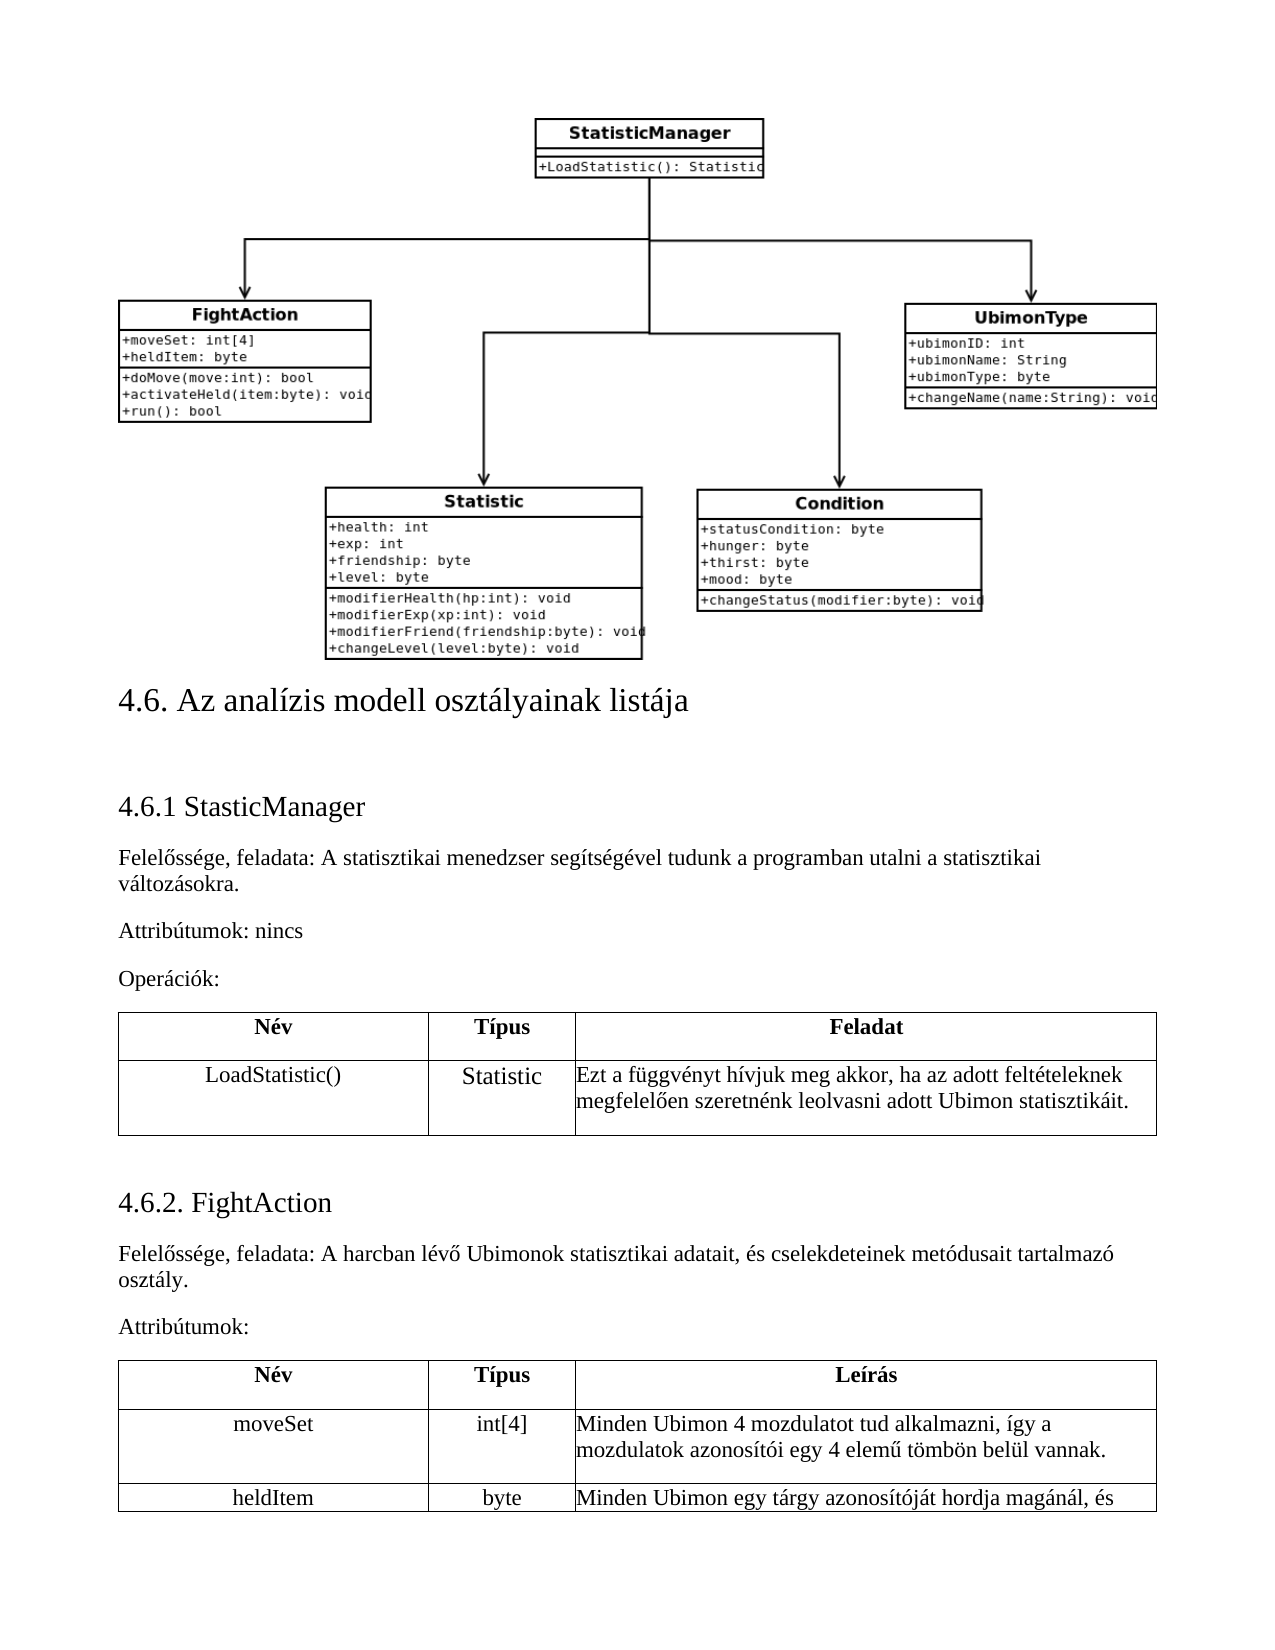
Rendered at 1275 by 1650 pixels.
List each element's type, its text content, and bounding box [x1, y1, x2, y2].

table_cell moveSet [119, 1410, 428, 1483]
text Felelőssége, feladata: A statisztikai menedzser segítségével tudunk a programban utalni a statisztikai változásokra. [118, 844, 1157, 897]
text Attribútumok: [118, 1313, 1157, 1339]
picture [118, 118, 1157, 660]
table_header Név [119, 1013, 428, 1060]
table_cell LoadStatistic() [119, 1061, 428, 1134]
text Attribútumok: nincs [118, 917, 1157, 944]
text 4.6. Az analízis modell osztályainak listája [118, 681, 1157, 719]
table_cell Minden Ubimon 4 mozdulatot tud alkalmazni, így a mozdulatok azonosítói egy 4 elemű tömbön belül vannak. [576, 1410, 1156, 1483]
table_cell Ezt a függvényt hívjuk meg akkor, ha az adott feltételeknek megfelelően szeretnénk leolvasni adott Ubimon statisztikáit. [576, 1061, 1156, 1134]
table_cell int[4] [429, 1410, 575, 1483]
table_header Típus [429, 1361, 575, 1408]
table_header Név [119, 1361, 428, 1408]
table_cell byte [429, 1484, 575, 1511]
text 4.6.2. FightAction [118, 1185, 1157, 1219]
text 4.6.1 StasticManager [118, 789, 1157, 823]
table_cell Statistic [429, 1061, 575, 1134]
table_header Feladat [576, 1013, 1156, 1060]
table_cell Minden Ubimon egy tárgy azonosítóját hordja magánál, és [576, 1484, 1156, 1511]
text Felelőssége, feladata: A harcban lévő Ubimonok statisztikai adatait, és cselekdeteinek metódusait tartalmazó osztály. [118, 1239, 1157, 1292]
table_header Leírás [576, 1361, 1156, 1408]
text Operációk: [118, 964, 1157, 991]
table_cell heldItem [119, 1484, 428, 1511]
table_header Típus [429, 1013, 575, 1060]
